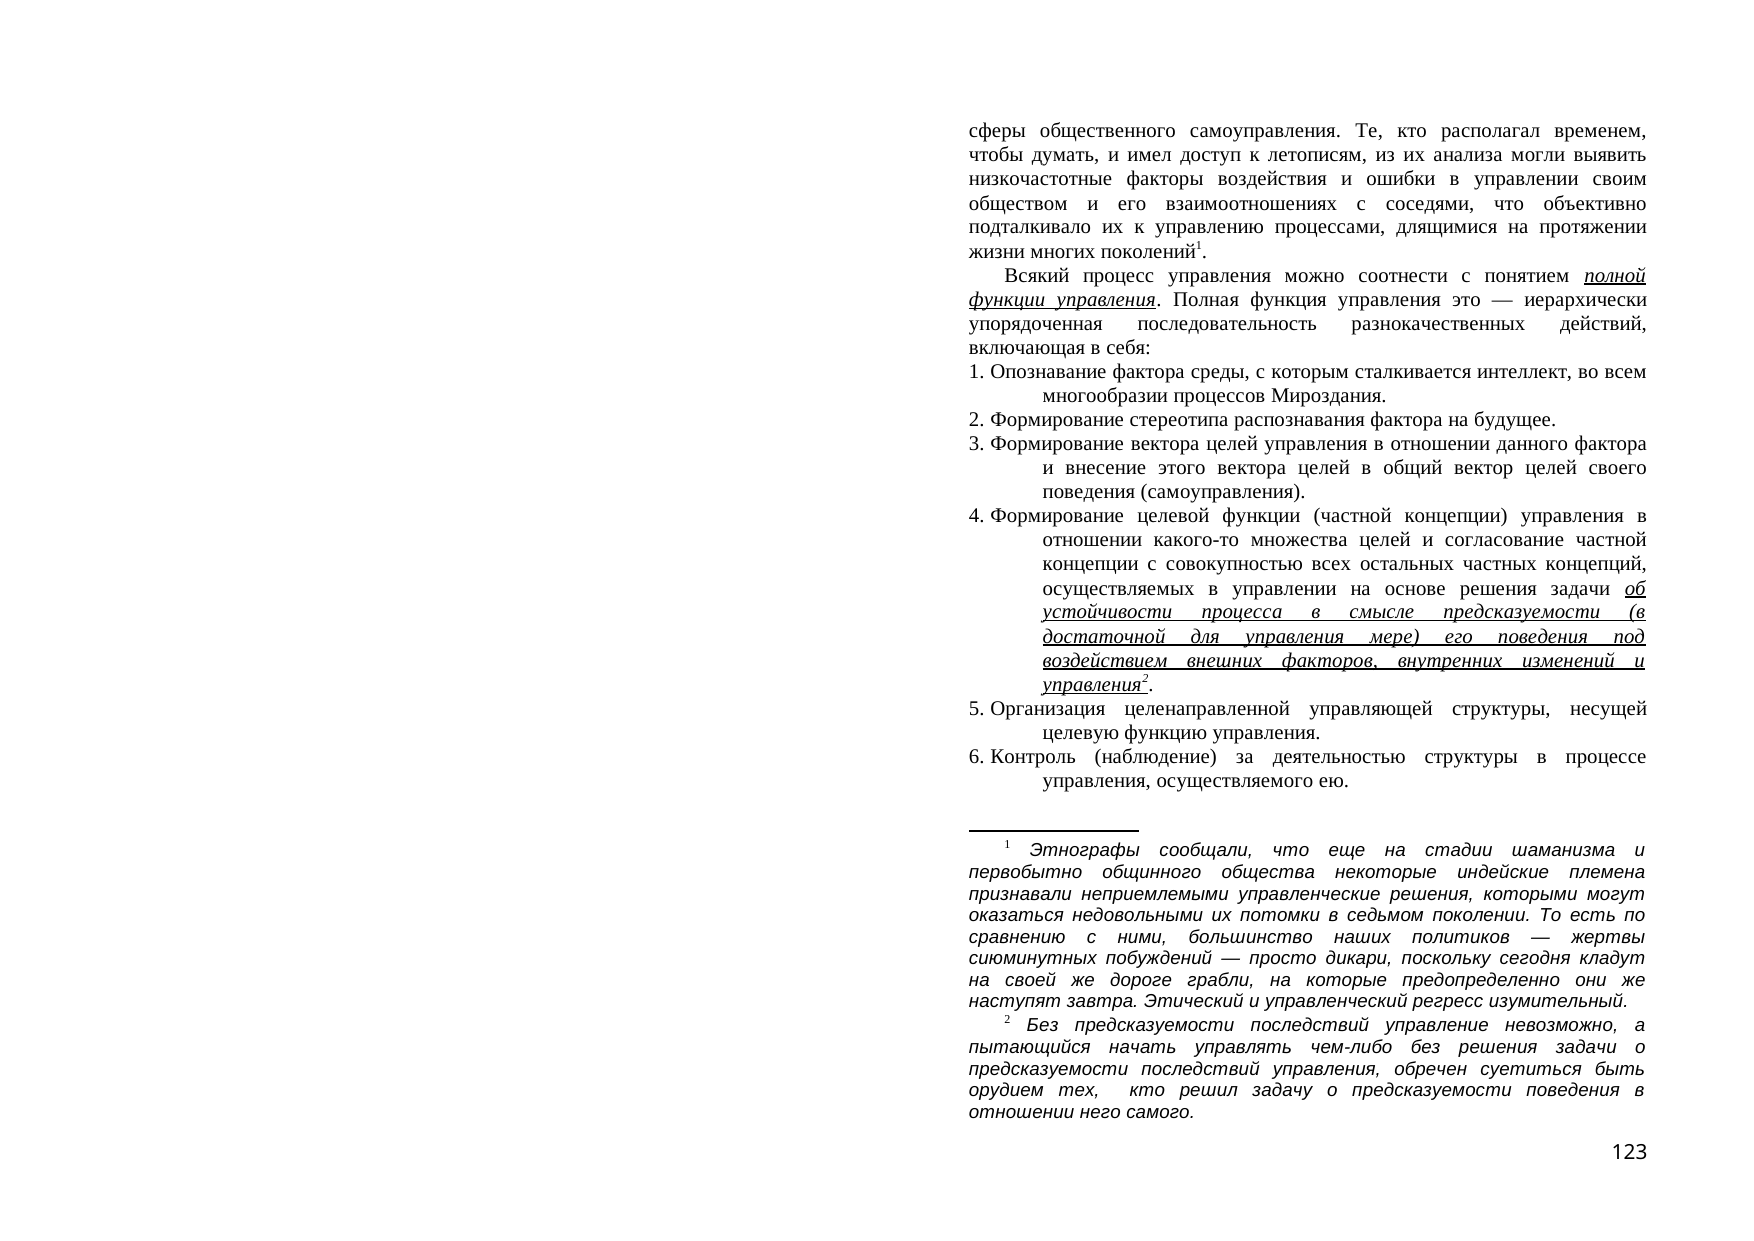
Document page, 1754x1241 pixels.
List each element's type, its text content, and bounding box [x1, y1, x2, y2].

text 1. Опознавание фактора среды, с которым сталкивается интеллект, во всем многообразии процессов Мироздания. [969, 359, 1648, 407]
text Всякий процесс управления можно соотнести с понятием полной функции управления. Полная функция управления это — иерархически упорядоченная последовательность разнокачественных действий, включающая в себя: [969, 262, 1648, 359]
text сферы общественного самоуправления. Те, кто располагал временем, чтобы думать, и имел доступ к летописям, из их анализа могли выявить низкочастотные факторы воздействия и ошибки в управлении своим обществом и его взаимоотношениях с соседями, что объективно подталкивало их к управлению процессами, длящимися на протяжении жизни многих поколений. [969, 118, 1648, 262]
text 4. Формирование целевой функции (частной концепции) управления в отношении какого-то множества целей и согласование частной концепции с совокупностью всех остальных частных концепций, осуществляемых в управлении на основе решения задачи об устойчивости процесса в смысле предсказуемости (в достаточной для управления мере) его поведения под воздействием внешних факторов, внутренних изменений и управления. [969, 503, 1648, 696]
text Без предсказуемости последствий управление невозможно, а пытающийся начать управлять чем-либо без решения задачи о предсказуемости последствий управления, обречен суетиться быть орудием тех, кто решил задачу о предсказуемости поведения в отношении него самого. [969, 1012, 1648, 1122]
text 2. Формирование стереотипа распознавания фактора на будущее. [969, 407, 1648, 431]
text 5. Организация целенаправленной управляющей структуры, несущей целевую функцию управления. [969, 696, 1648, 744]
text 6. Контроль (наблюдение) за деятельностью структуры в процессе управления, осуществляемого ею. [969, 744, 1648, 792]
text 3. Формирование вектора целей управления в отношении данного фактора и внесение этого вектора целей в общий вектор целей своего поведения (самоуправления). [969, 431, 1648, 503]
text Этнографы сообщали, что еще на стадии шаманизма и первобытно общинного общества некоторые индейские племена признавали неприемлемыми управленческие решения, которыми могут оказаться недовольными их потомки в седьмом поколении. То есть по сравнению с ними, большинство наших политиков — жертвы сиюминутных побуждений — просто дикари, поскольку сегодня кладут на своей же дороге грабли, на которые предопределенно они же наступят завтра. Этический и управленческий регресс изумительный. [969, 837, 1648, 1012]
